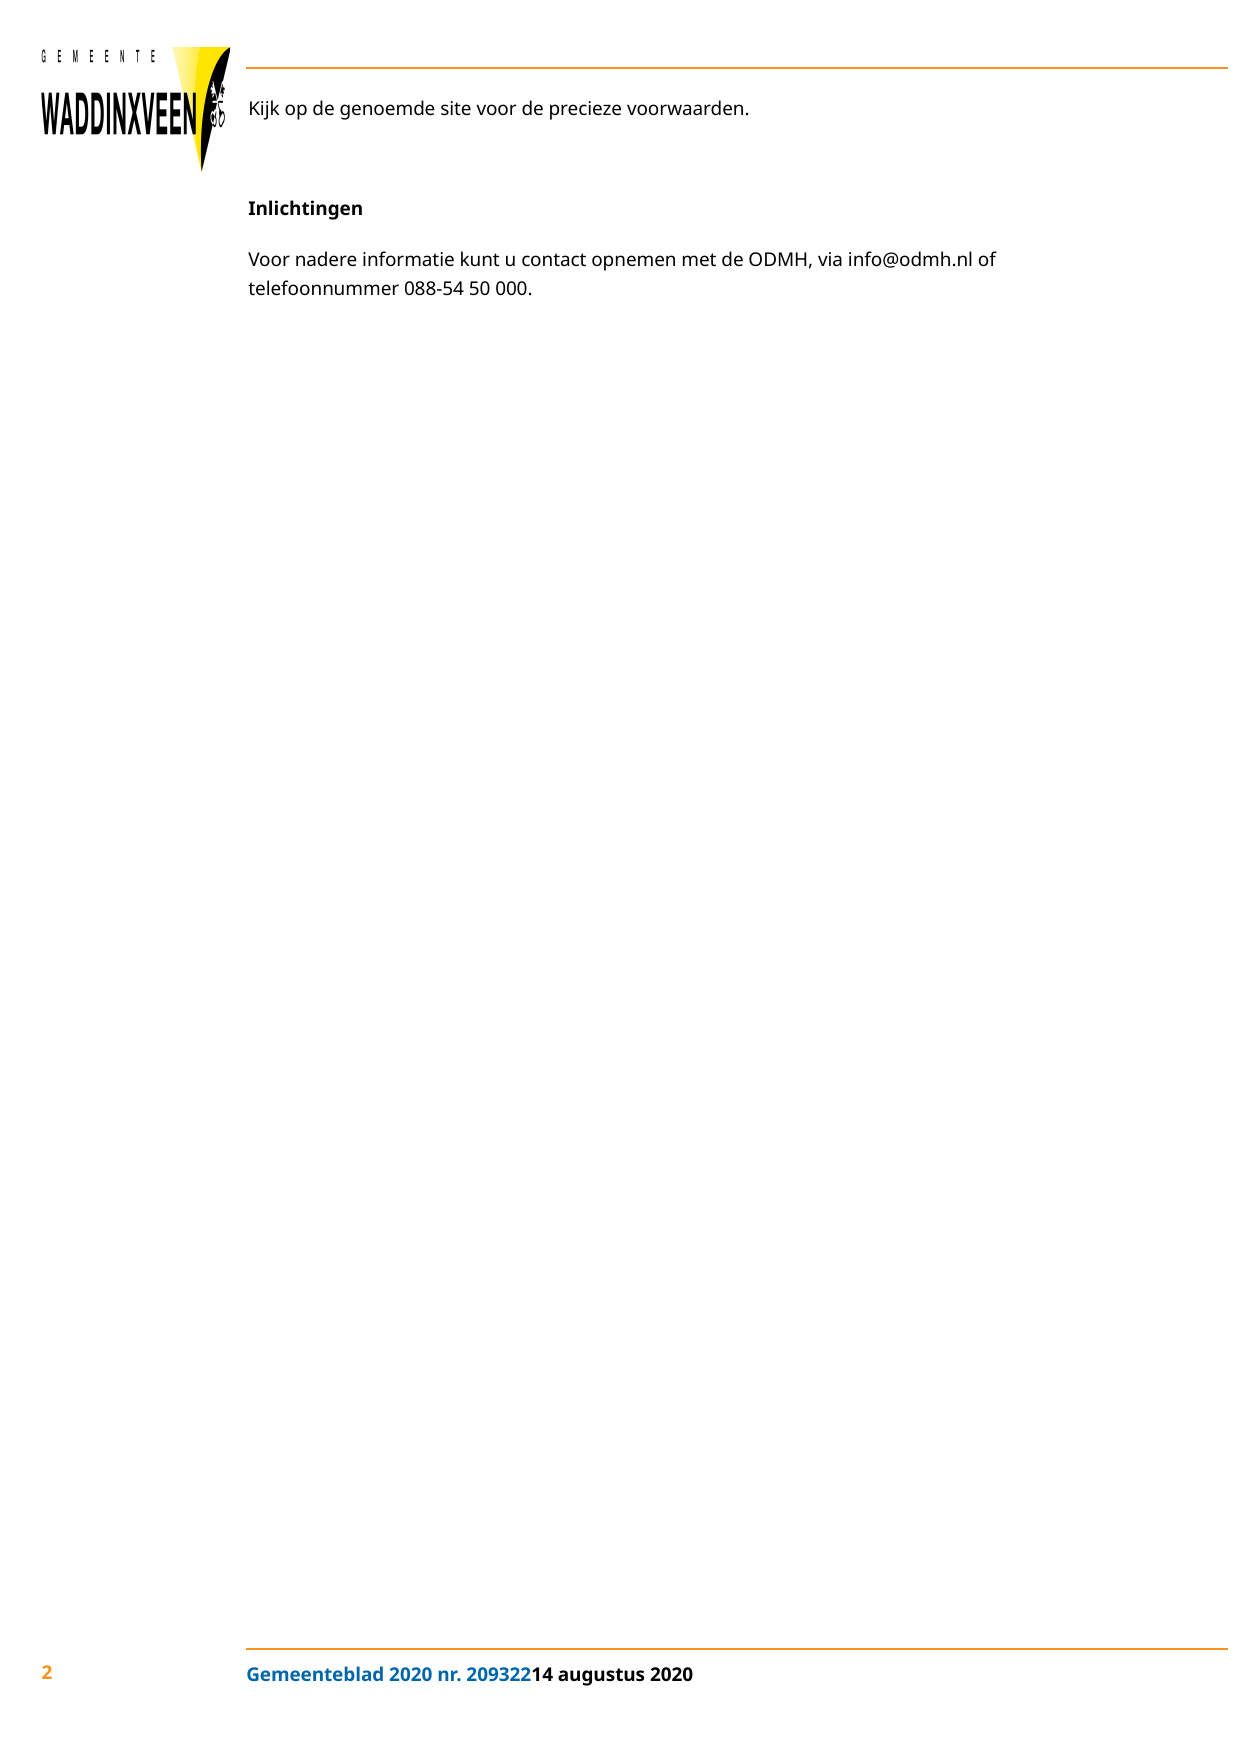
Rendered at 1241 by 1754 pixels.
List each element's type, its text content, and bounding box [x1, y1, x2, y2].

text Kijk op de genoemde site voor de precieze voorwaarden. [248, 95, 1152, 121]
picture [41, 47, 231, 172]
text Voor nadere informatie kunt u contact opnemen met de ODMH, via info@odmh.nl of telefoonnummer 088-54 50 000. [248, 246, 1152, 301]
text Inlichtingen [248, 196, 1152, 221]
